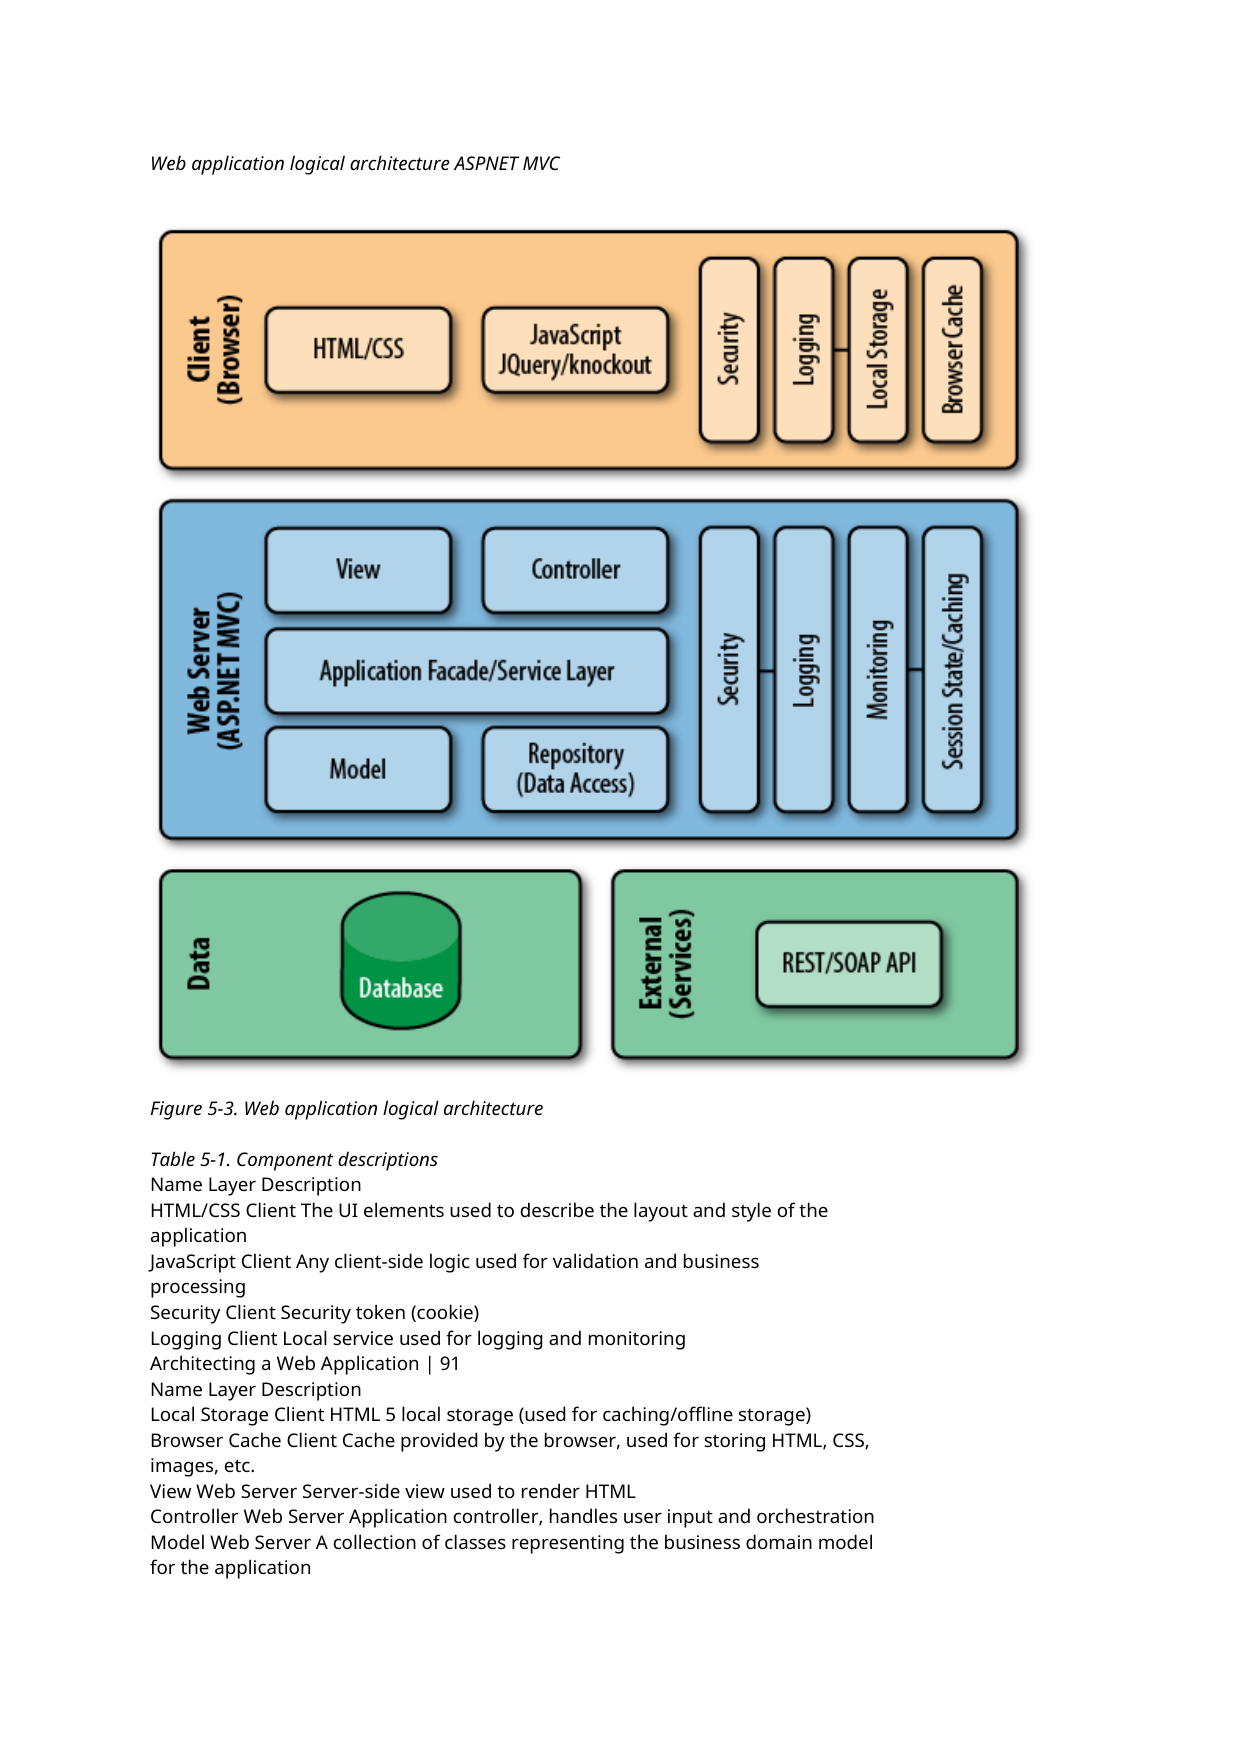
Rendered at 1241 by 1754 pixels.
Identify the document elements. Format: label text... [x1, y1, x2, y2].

text HTML/CSS Client The UI elements used to describe the layout and style of the [150, 1197, 1090, 1223]
text View Web Server Server-side view used to render HTML [150, 1478, 1090, 1503]
text Architecting a Web Application | 91 [150, 1350, 1090, 1376]
text Name Layer Description [150, 1376, 1090, 1401]
text Table 5-1. Component descriptions [150, 1146, 1090, 1172]
text processing [150, 1274, 1090, 1299]
text Controller Web Server Application controller, handles user input and orchestration [150, 1503, 1090, 1529]
text images, etc. [150, 1452, 1090, 1478]
text Local Storage Client HTML 5 local storage (used for caching/offline storage) [150, 1401, 1090, 1427]
text Figure 5-3. Web application logical architecture [150, 1095, 1090, 1121]
text Model Web Server A collection of classes representing the business domain model [150, 1529, 1090, 1554]
text Name Layer Description [150, 1172, 1090, 1197]
text JavaScript Client Any client-side logic used for validation and business [150, 1248, 1090, 1274]
text Logging Client Local service used for logging and monitoring [150, 1325, 1090, 1350]
text Web application logical architecture ASPNET MVC [150, 150, 1090, 176]
text Security Client Security token (cookie) [150, 1299, 1090, 1325]
text Browser Cache Client Cache provided by the browser, used for storing HTML, CSS, [150, 1427, 1090, 1452]
text for the application [150, 1554, 1090, 1580]
text application [150, 1223, 1090, 1248]
